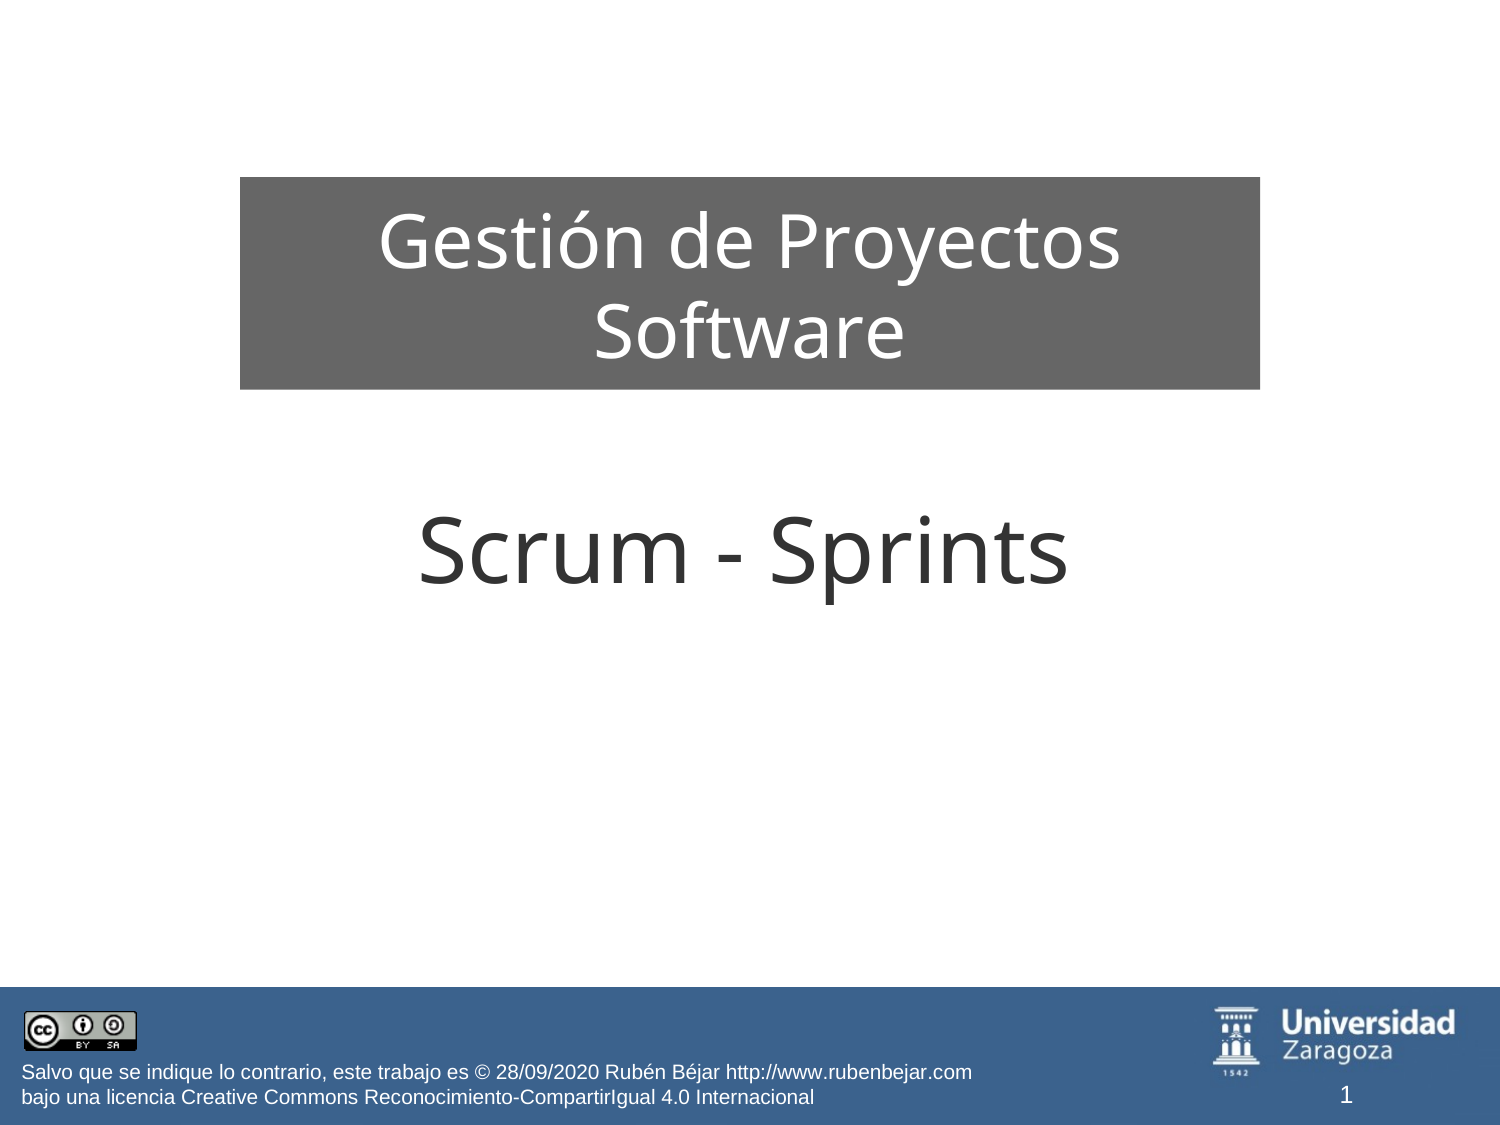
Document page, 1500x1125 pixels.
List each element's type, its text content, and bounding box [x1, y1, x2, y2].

picture [0, 987, 1500, 1125]
text_box Gestión de Proyectos Software [240, 177, 1261, 390]
text_box Scrum - Sprints [106, 484, 1382, 611]
